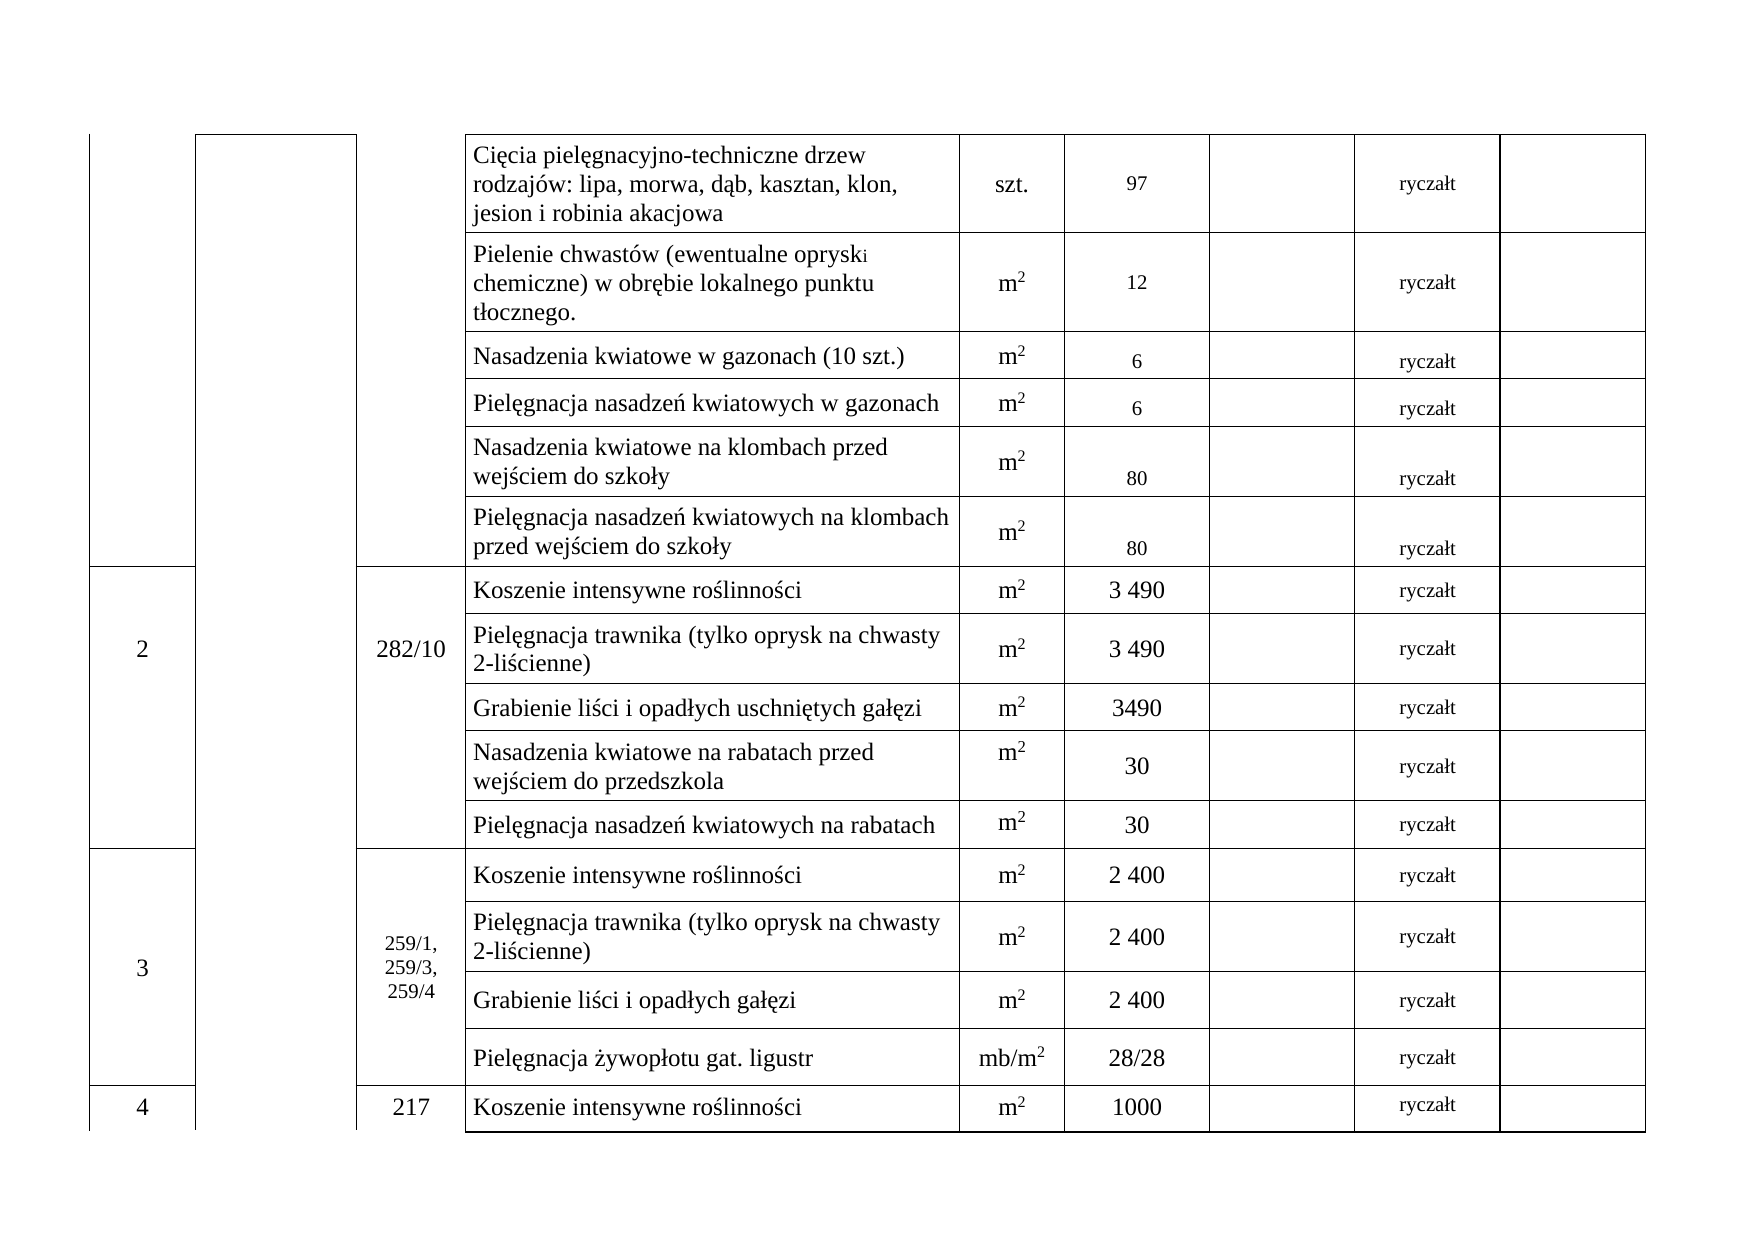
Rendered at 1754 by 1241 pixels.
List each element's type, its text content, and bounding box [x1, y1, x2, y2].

table_cell [1501, 332, 1645, 378]
table_cell ryczałt [1355, 972, 1499, 1028]
table_cell ryczałt [1355, 849, 1499, 901]
table_cell Pielęgnacja trawnika (tylko oprysk na chwasty 2-liścienne) [466, 902, 959, 971]
table_cell Pielęgnacja nasadzeń kwiatowych w gazonach [466, 379, 959, 426]
table_cell 217 [356, 1086, 465, 1131]
table_cell 30 [1065, 801, 1209, 847]
table_cell 1000 [1065, 1086, 1209, 1131]
table_cell ryczałt [1355, 332, 1499, 378]
table_cell 3 [90, 849, 195, 1085]
table_cell m2 [960, 567, 1064, 613]
table_cell [357, 378, 465, 426]
table_cell 3490 [1065, 684, 1209, 730]
table_cell [1210, 902, 1354, 971]
table_cell [1501, 972, 1645, 1028]
table_cell szt. [960, 135, 1064, 232]
table_cell m2 [960, 614, 1064, 683]
table_cell ryczałt [1355, 1086, 1499, 1131]
table_cell [1501, 567, 1645, 613]
table_cell ryczałt [1355, 801, 1499, 847]
table_cell 28/28 [1065, 1029, 1209, 1085]
table_cell [1501, 233, 1645, 331]
table_cell [1210, 614, 1354, 683]
table_cell 282/10 [357, 567, 465, 730]
table_cell [90, 378, 195, 426]
table_cell 80 [1065, 497, 1209, 566]
table_cell ryczałt [1355, 567, 1499, 613]
table_cell 80 [1065, 427, 1209, 496]
table_cell [90, 730, 195, 800]
table_cell 2 [90, 567, 195, 730]
table_cell Koszenie intensywne roślinności [466, 849, 959, 901]
table_cell [90, 232, 195, 331]
table_cell 2 400 [1065, 902, 1209, 971]
table_cell Pielęgnacja nasadzeń kwiatowych na rabatach [466, 801, 959, 847]
table_cell Grabienie liści i opadłych gałęzi [466, 972, 959, 1028]
table_cell ryczałt [1355, 731, 1499, 800]
table_cell Pielęgnacja nasadzeń kwiatowych na klombach przed wejściem do szkoły [466, 497, 959, 566]
table_cell m2 [960, 1086, 1064, 1131]
table_cell 97 [1065, 135, 1209, 232]
table_cell [1210, 497, 1354, 566]
table_cell ryczałt [1355, 379, 1499, 426]
table_cell 4 [90, 1086, 195, 1131]
table_cell Pielęgnacja trawnika (tylko oprysk na chwasty 2-liścienne) [466, 614, 959, 683]
table_cell Nasadzenia kwiatowe na rabatach przed wejściem do przedszkola [466, 731, 959, 800]
table_cell m2 [960, 849, 1064, 901]
table_cell [90, 331, 195, 378]
table_cell [1210, 972, 1354, 1028]
table_cell [1501, 902, 1645, 971]
table_cell [1210, 379, 1354, 426]
table_cell 6 [1065, 332, 1209, 378]
table_cell [1501, 849, 1645, 901]
table_cell m2 [960, 972, 1064, 1028]
table_cell ryczałt [1355, 427, 1499, 496]
table_cell m2 [960, 497, 1064, 566]
table_cell [357, 800, 465, 847]
table_cell [1501, 801, 1645, 847]
table_cell [1210, 233, 1354, 331]
table_cell m2 [960, 379, 1064, 426]
table_cell [90, 426, 195, 496]
table_cell Pielenie chwastów (ewentualne opryski chemiczne) w obrębie lokalnego punktu tłocznego. [466, 233, 959, 331]
table_cell ryczałt [1355, 135, 1499, 232]
table_cell [1210, 1029, 1354, 1085]
table_cell [1210, 731, 1354, 800]
table_cell Koszenie intensywne roślinności [466, 567, 959, 613]
table_cell [195, 135, 356, 1131]
table_cell 2 400 [1065, 849, 1209, 901]
table_cell ryczałt [1355, 497, 1499, 566]
table_cell [1210, 427, 1354, 496]
table_cell [1501, 684, 1645, 730]
table_cell [1501, 1086, 1645, 1131]
table_cell ryczałt [1355, 684, 1499, 730]
table_cell m2 [960, 684, 1064, 730]
table_cell mb/m2 [960, 1029, 1064, 1085]
table_cell ryczałt [1355, 614, 1499, 683]
table_cell [1501, 614, 1645, 683]
table_cell 259/1, 259/3, 259/4 [357, 849, 465, 1085]
table_cell m2 [960, 332, 1064, 378]
table_cell Nasadzenia kwiatowe na klombach przed wejściem do szkoły [466, 427, 959, 496]
table_cell Koszenie intensywne roślinności [466, 1086, 959, 1131]
table_cell m2 [960, 731, 1064, 800]
table_cell Cięcia pielęgnacyjno-techniczne drzew rodzajów: lipa, morwa, dąb, kasztan, klon, jesion i robinia akacjowa [466, 135, 959, 232]
table_cell m2 [960, 427, 1064, 496]
table_cell ryczałt [1355, 233, 1499, 331]
table_cell 2 400 [1065, 972, 1209, 1028]
table_cell [357, 426, 465, 496]
table_cell [357, 496, 465, 566]
table_cell [1210, 801, 1354, 847]
table_cell [357, 730, 465, 800]
table_cell [90, 800, 195, 847]
table_cell Pielęgnacja żywopłotu gat. ligustr [466, 1029, 959, 1085]
table_cell Nasadzenia kwiatowe w gazonach (10 szt.) [466, 332, 959, 378]
table_cell [357, 331, 465, 378]
table_cell [1210, 849, 1354, 901]
table_cell 6 [1065, 379, 1209, 426]
table_cell [357, 232, 465, 331]
table_cell 3 490 [1065, 567, 1209, 613]
table_cell 3 490 [1065, 614, 1209, 683]
table_cell ryczałt [1355, 1029, 1499, 1085]
table_cell [1210, 567, 1354, 613]
table_cell [90, 134, 195, 232]
table_cell [1210, 1086, 1354, 1131]
table_cell [1501, 497, 1645, 566]
table_cell 12 [1065, 233, 1209, 331]
table_cell [1501, 379, 1645, 426]
table_cell [357, 134, 465, 232]
table_cell Grabienie liści i opadłych uschniętych gałęzi [466, 684, 959, 730]
table_cell ryczałt [1355, 902, 1499, 971]
table_cell [1501, 427, 1645, 496]
table_cell [1210, 684, 1354, 730]
table_cell [1501, 731, 1645, 800]
table_cell m2 [960, 902, 1064, 971]
table_cell [1210, 135, 1354, 232]
table_cell 30 [1065, 731, 1209, 800]
table_cell [1501, 1029, 1645, 1085]
table_cell m2 [960, 801, 1064, 847]
table_cell [1210, 332, 1354, 378]
table_cell [1501, 135, 1645, 232]
table_cell m2 [960, 233, 1064, 331]
table_cell [90, 496, 195, 566]
